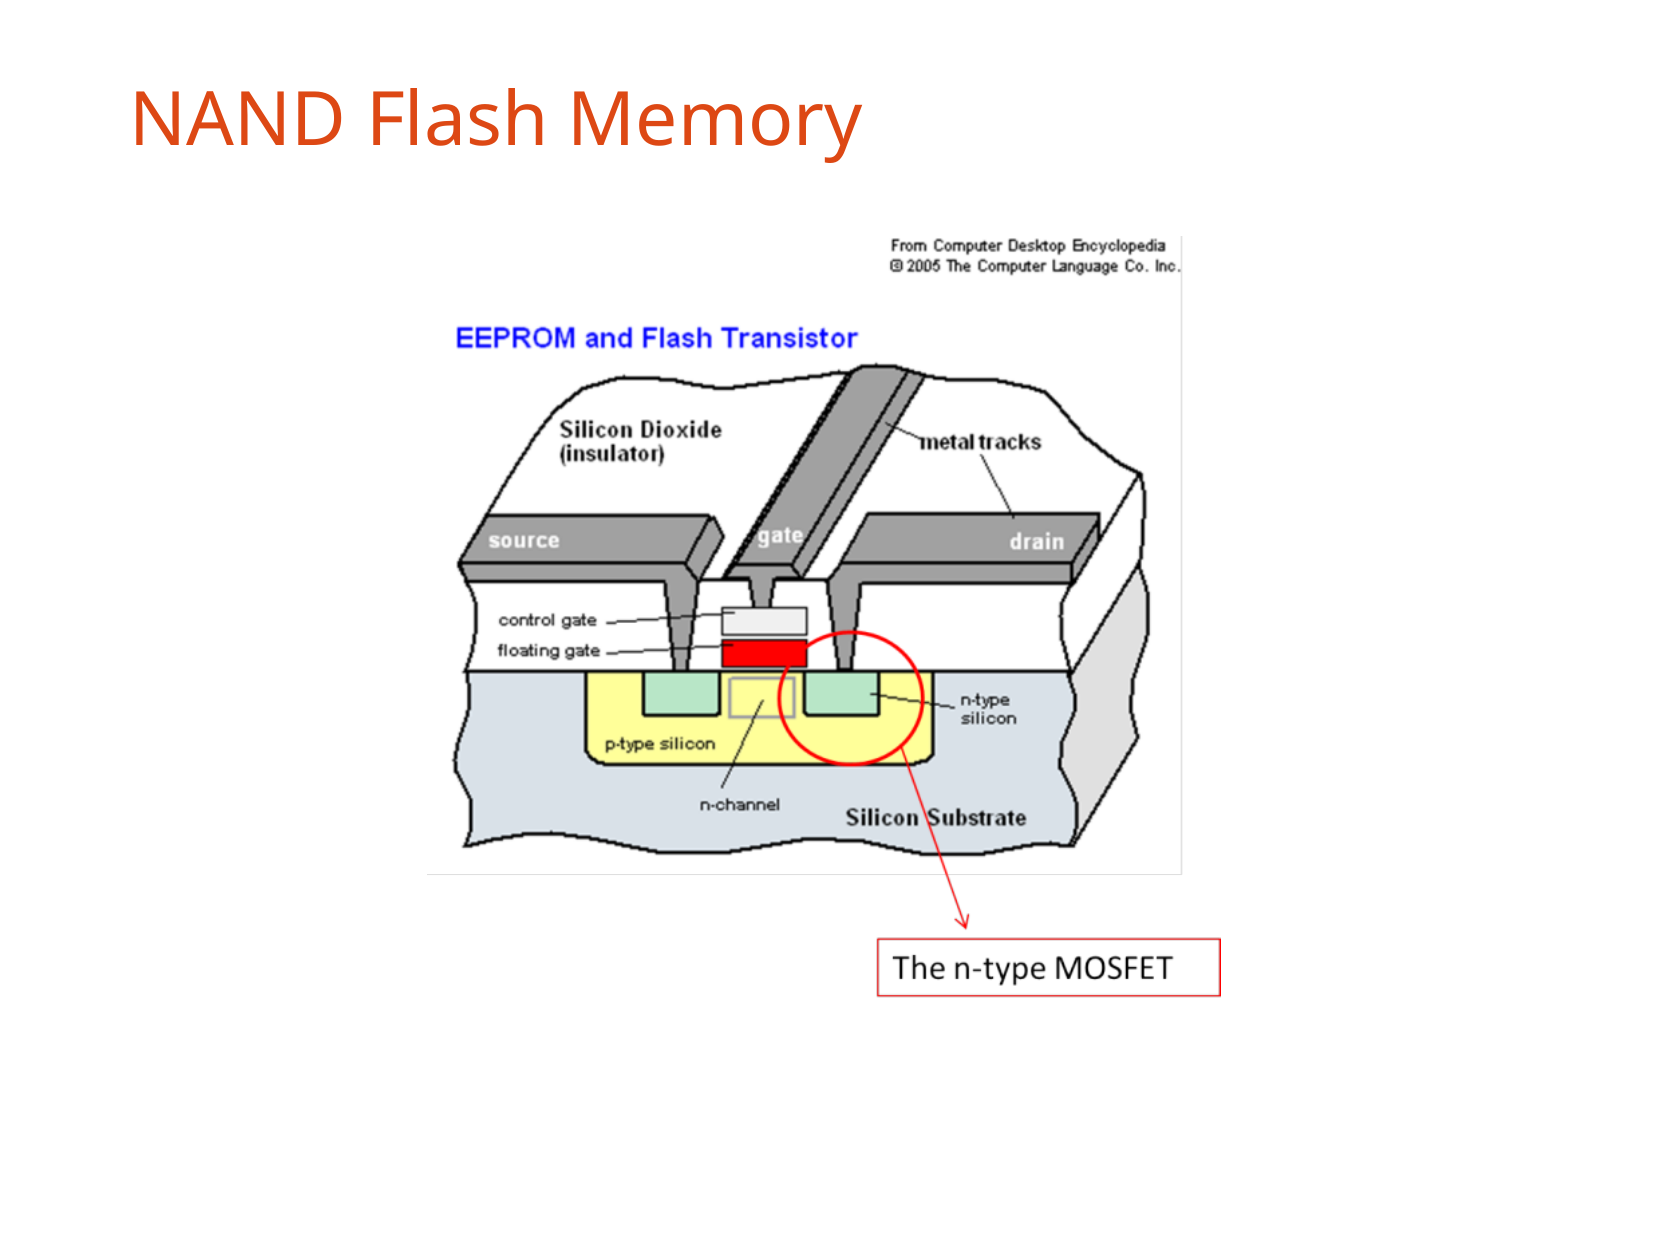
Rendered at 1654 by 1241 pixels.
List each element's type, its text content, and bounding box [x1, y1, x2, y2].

picture [427, 236, 1221, 1010]
title NAND Flash Memory [129, 53, 1518, 180]
